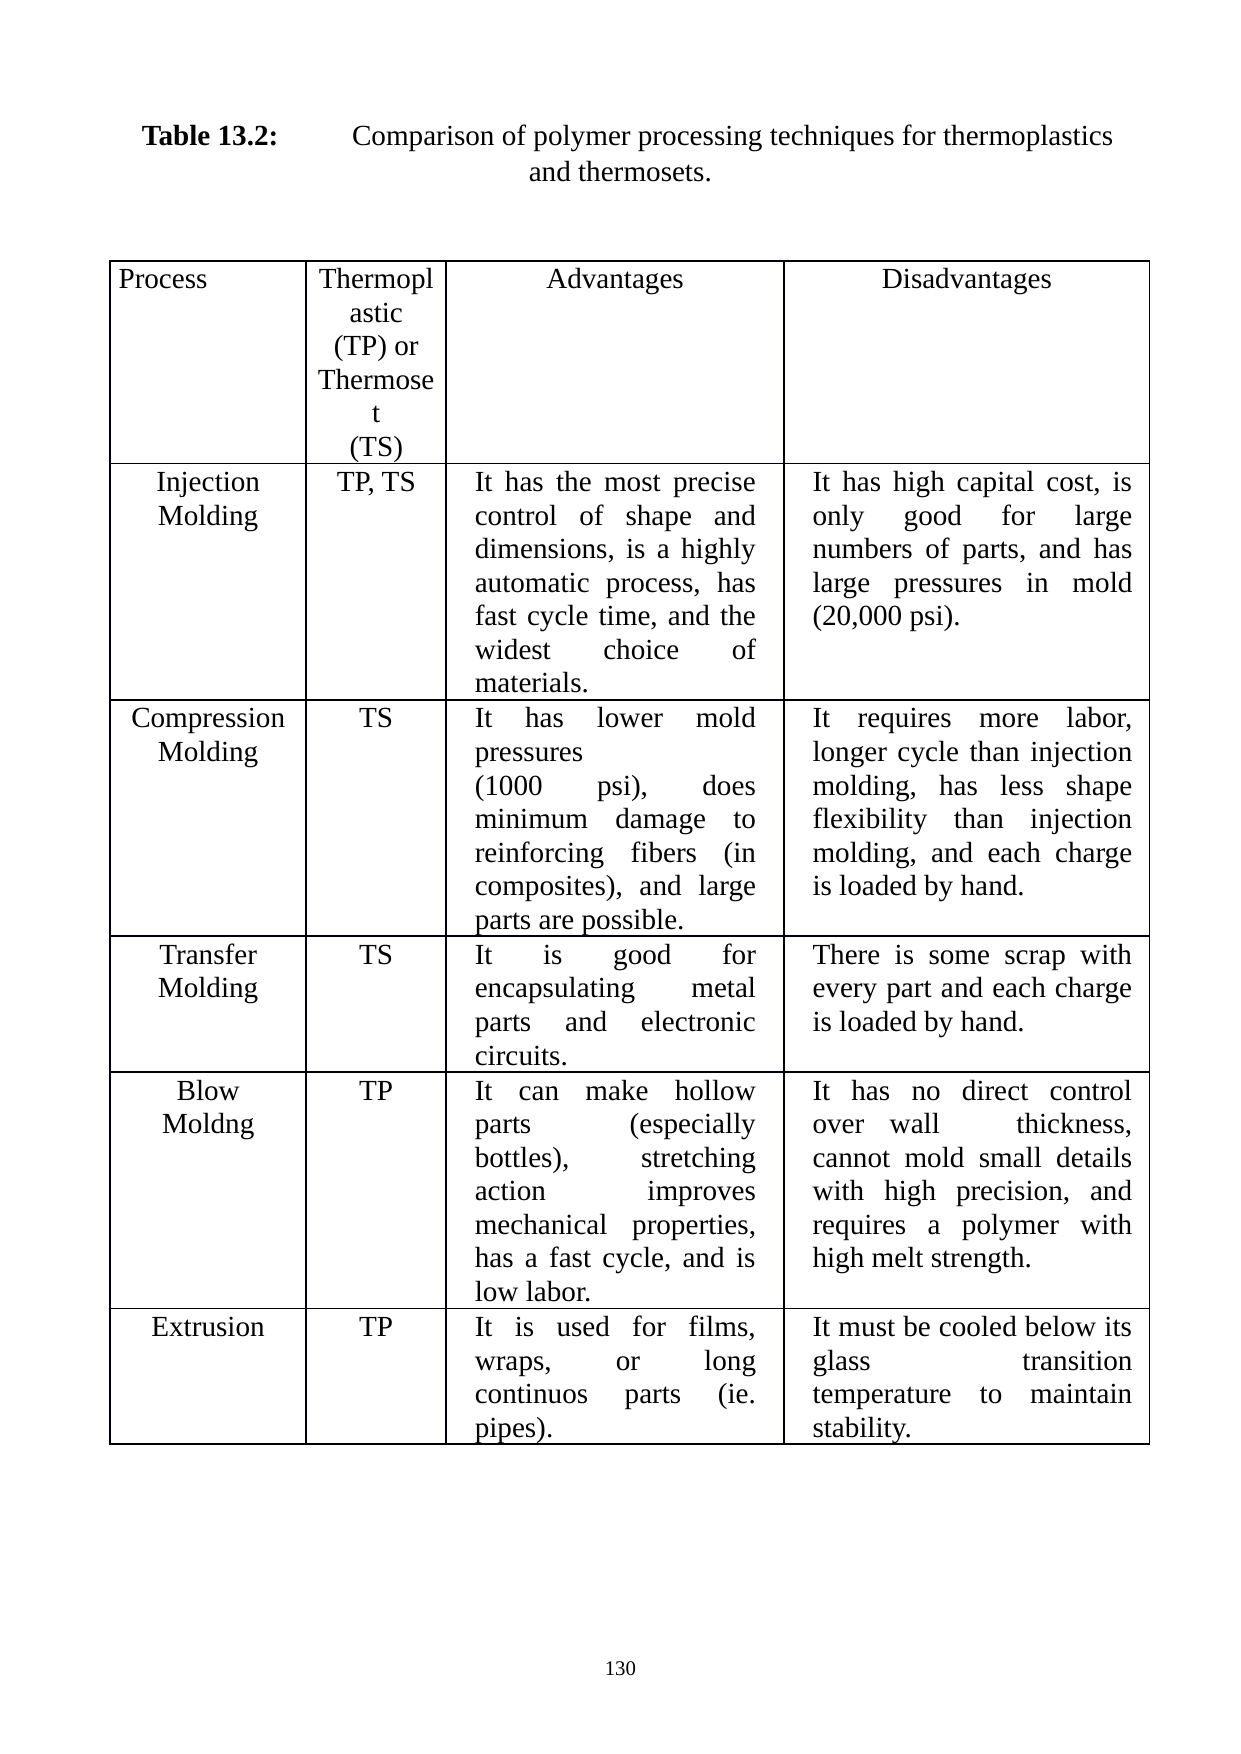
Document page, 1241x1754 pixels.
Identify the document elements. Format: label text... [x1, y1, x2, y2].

table_cell It has lower mold pressures (1000 psi), does minimum damage to reinforcing fibers (in composites), and large parts are possible. [447, 701, 783, 935]
table_cell It is used for films, wraps, or long continuos parts (ie. pipes). [447, 1309, 783, 1443]
table_header Disadvantages [785, 262, 1149, 463]
table_cell Compression Molding [111, 701, 305, 935]
table_cell TP [307, 1073, 445, 1307]
text Table 13.2: Comparison of polymer processing techniques for thermoplastics and thermosets. [118, 118, 1122, 188]
table_cell TP [307, 1309, 445, 1443]
table_cell TS [307, 701, 445, 935]
table_cell There is some scrap with every part and each charge is loaded by hand. [785, 937, 1149, 1071]
table_header Advantages [447, 262, 783, 463]
table_cell Blow Moldng [111, 1073, 305, 1307]
table_cell It has the most precise control of shape and dimensions, is a highly automatic process, has fast cycle time, and the widest choice of materials. [447, 464, 783, 699]
table_cell It can make hollow parts (especially bottles), stretching action improves mechanical properties, has a fast cycle, and is low labor. [447, 1073, 783, 1307]
table_cell TS [307, 937, 445, 1071]
table_cell Transfer Molding [111, 937, 305, 1071]
table_header Thermoplastic (TP) or Thermoset (TS) [307, 262, 445, 463]
table_cell It has high capital cost, is only good for large numbers of parts, and has large pressures in mold (20,000 psi). [785, 464, 1149, 699]
table_cell It requires more labor, longer cycle than injection molding, has less shape flexibility than injection molding, and each charge is loaded by hand. [785, 701, 1149, 935]
table_cell TP, TS [307, 464, 445, 699]
table_header Process [111, 262, 305, 463]
table_cell Extrusion [111, 1309, 305, 1443]
table_cell It must be cooled below its glass transition temperature to maintain stability. [785, 1309, 1149, 1443]
table_cell It is good for encapsulating metal parts and electronic circuits. [447, 937, 783, 1071]
table_cell It has no direct control over wall thickness, cannot mold small details with high precision, and requires a polymer with high melt strength. [785, 1073, 1149, 1307]
table_cell Injection Molding [111, 464, 305, 699]
